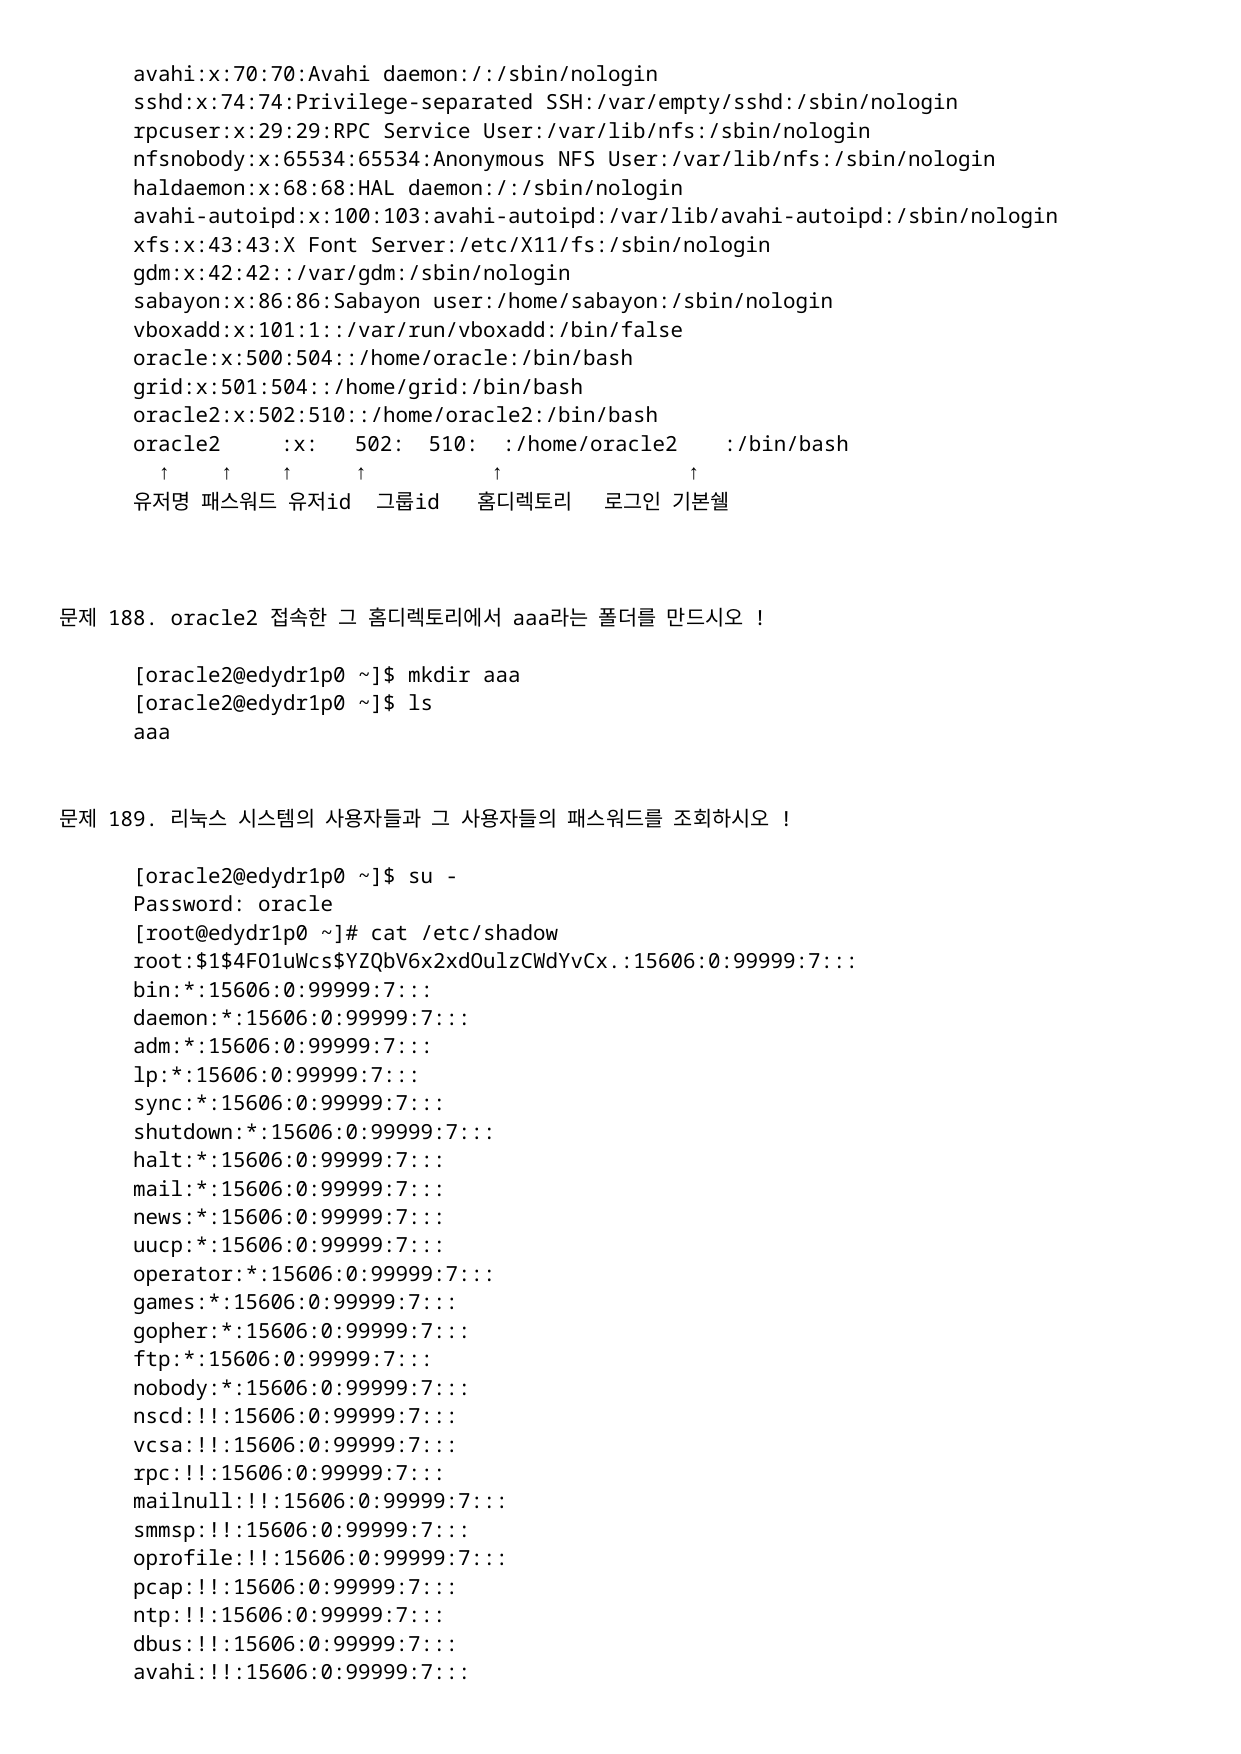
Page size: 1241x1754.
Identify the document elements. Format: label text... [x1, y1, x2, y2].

text gopher:*:15606:0:99999:7::: [59, 1316, 1180, 1344]
text uucp:*:15606:0:99999:7::: [59, 1231, 1180, 1259]
text rpc:!!:15606:0:99999:7::: [59, 1458, 1180, 1487]
text nscd:!!:15606:0:99999:7::: [59, 1401, 1180, 1430]
text gdm:x:42:42::/var/gdm:/sbin/nologin [59, 258, 1180, 287]
text root:$1$4FO1uWcs$YZQbV6x2xdOulzCWdYvCx.:15606:0:99999:7::: [59, 946, 1180, 975]
text avahi-autoipd:x:100:103:avahi-autoipd:/var/lib/avahi-autoipd:/sbin/nologin [59, 201, 1180, 230]
text mailnull:!!:15606:0:99999:7::: [59, 1487, 1180, 1515]
text lp:*:15606:0:99999:7::: [59, 1060, 1180, 1088]
text vcsa:!!:15606:0:99999:7::: [59, 1430, 1180, 1458]
text mail:*:15606:0:99999:7::: [59, 1174, 1180, 1202]
text bin:*:15606:0:99999:7::: [59, 975, 1180, 1003]
text ↑ ↑ ↑ ↑ ↑ ↑ [59, 457, 1180, 486]
text 문제 189. 리눅스 시스템의 사용자들과 그 사용자들의 패스워드를 조회하시오 ! [59, 802, 1180, 832]
text aaa [59, 717, 1180, 745]
text smmsp:!!:15606:0:99999:7::: [59, 1515, 1180, 1543]
text operator:*:15606:0:99999:7::: [59, 1259, 1180, 1287]
text ntp:!!:15606:0:99999:7::: [59, 1600, 1180, 1629]
text 유저명 패스워드 유저id 그룹id 홈디렉토리 로그인 기본쉘 [59, 486, 1180, 516]
text shutdown:*:15606:0:99999:7::: [59, 1117, 1180, 1145]
text oprofile:!!:15606:0:99999:7::: [59, 1543, 1180, 1572]
text adm:*:15606:0:99999:7::: [59, 1032, 1180, 1060]
text Password: oracle [59, 889, 1180, 918]
text ftp:*:15606:0:99999:7::: [59, 1344, 1180, 1373]
text [oracle2@edydr1p0 ~]$ mkdir aaa [59, 660, 1180, 688]
text vboxadd:x:101:1::/var/run/vboxadd:/bin/false [59, 315, 1180, 343]
text pcap:!!:15606:0:99999:7::: [59, 1572, 1180, 1600]
text avahi:!!:15606:0:99999:7::: [59, 1657, 1180, 1686]
text avahi:x:70:70:Avahi daemon:/:/sbin/nologin [59, 59, 1180, 87]
text news:*:15606:0:99999:7::: [59, 1202, 1180, 1231]
text sabayon:x:86:86:Sabayon user:/home/sabayon:/sbin/nologin [59, 287, 1180, 315]
text sshd:x:74:74:Privilege-separated SSH:/var/empty/sshd:/sbin/nologin [59, 87, 1180, 116]
text dbus:!!:15606:0:99999:7::: [59, 1629, 1180, 1657]
text daemon:*:15606:0:99999:7::: [59, 1003, 1180, 1032]
text nfsnobody:x:65534:65534:Anonymous NFS User:/var/lib/nfs:/sbin/nologin [59, 144, 1180, 173]
text grid:x:501:504::/home/grid:/bin/bash [59, 372, 1180, 400]
text oracle:x:500:504::/home/oracle:/bin/bash [59, 343, 1180, 372]
text halt:*:15606:0:99999:7::: [59, 1145, 1180, 1174]
text sync:*:15606:0:99999:7::: [59, 1088, 1180, 1117]
text games:*:15606:0:99999:7::: [59, 1287, 1180, 1316]
text oracle2 :x: 502: 510: :/home/oracle2 :/bin/bash [59, 429, 1180, 457]
text xfs:x:43:43:X Font Server:/etc/X11/fs:/sbin/nologin [59, 230, 1180, 258]
text [oracle2@edydr1p0 ~]$ su - [59, 861, 1180, 889]
text 문제 188. oracle2 접속한 그 홈디렉토리에서 aaa라는 폴더를 만드시오 ! [59, 601, 1180, 632]
text rpcuser:x:29:29:RPC Service User:/var/lib/nfs:/sbin/nologin [59, 116, 1180, 144]
text oracle2:x:502:510::/home/oracle2:/bin/bash [59, 400, 1180, 429]
text [oracle2@edydr1p0 ~]$ ls [59, 688, 1180, 717]
text haldaemon:x:68:68:HAL daemon:/:/sbin/nologin [59, 173, 1180, 201]
text [root@edydr1p0 ~]# cat /etc/shadow [59, 918, 1180, 946]
text nobody:*:15606:0:99999:7::: [59, 1373, 1180, 1401]
